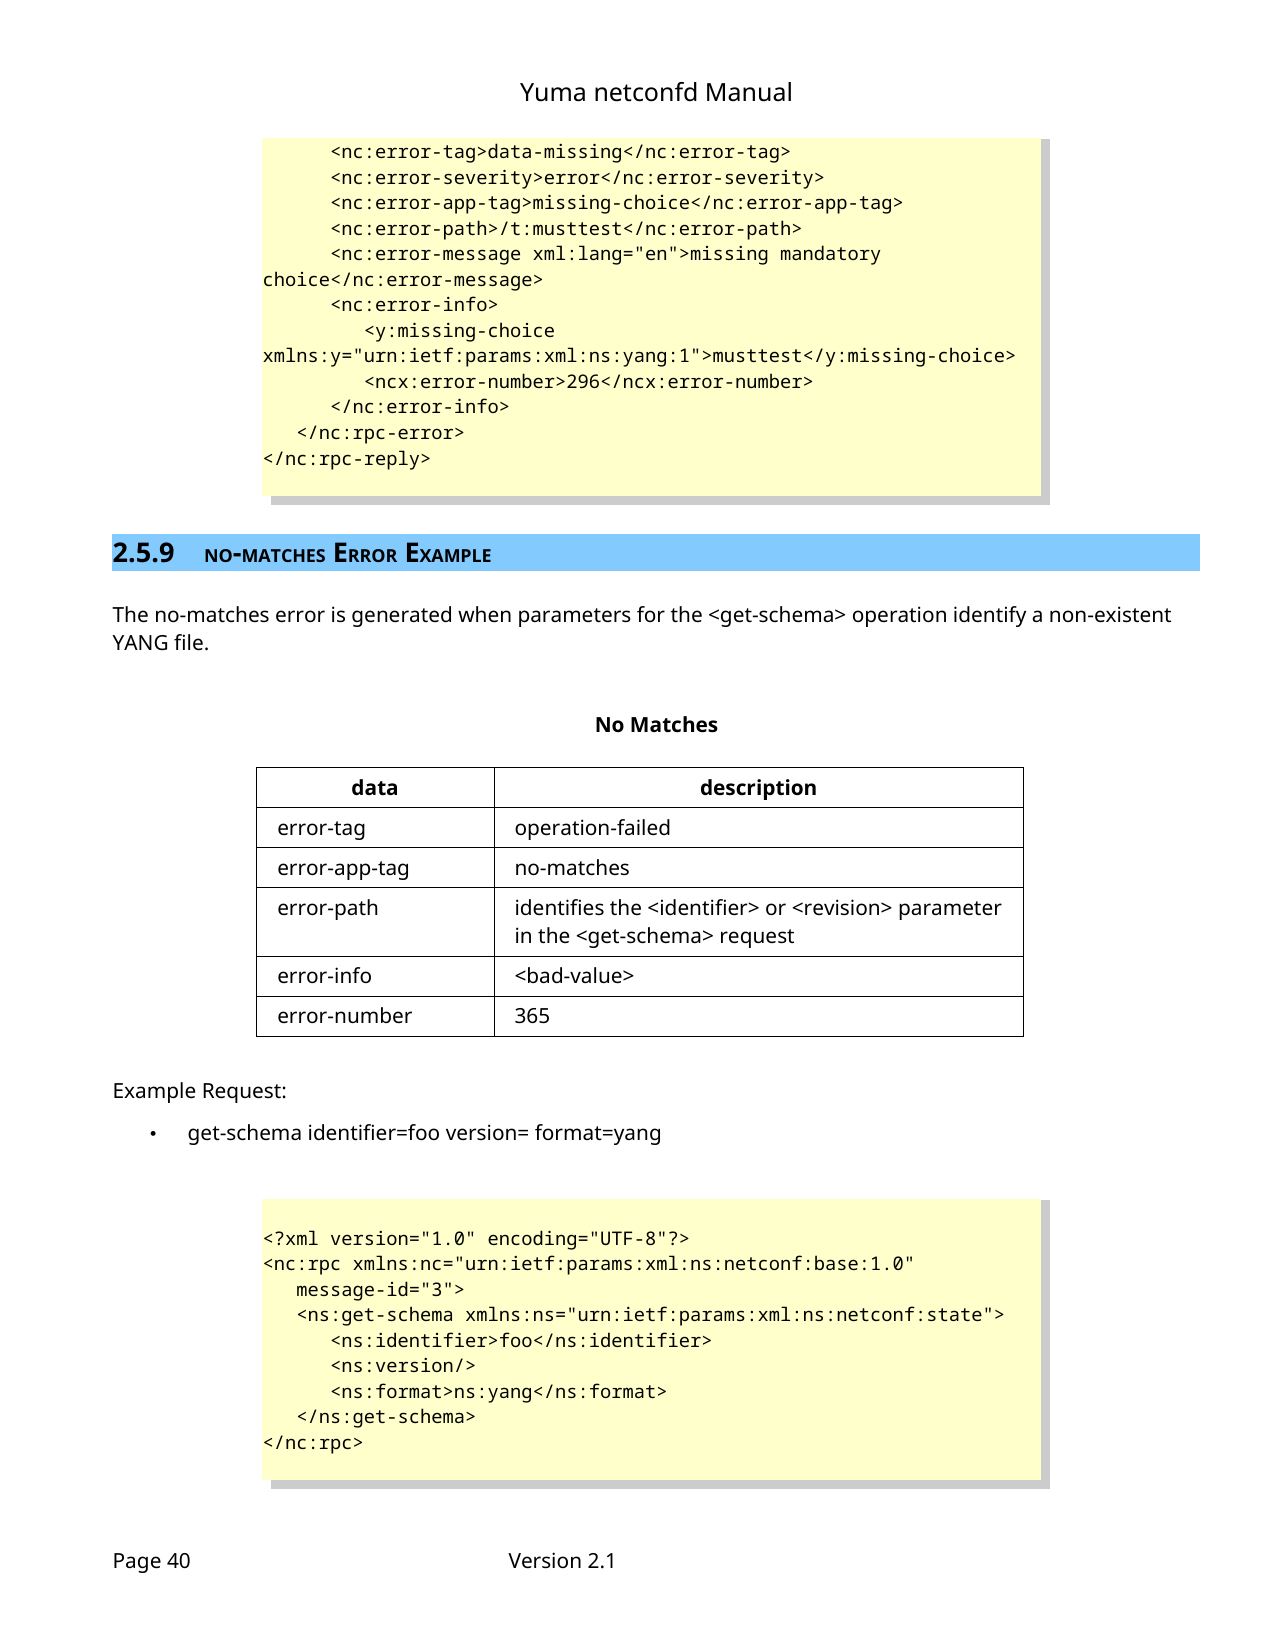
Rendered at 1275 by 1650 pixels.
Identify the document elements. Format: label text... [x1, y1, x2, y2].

text message-id="3"> [262, 1276, 1041, 1302]
table_cell <bad-value> [495, 957, 1023, 996]
list get-schema identifier=foo version= format=yang [150, 1118, 1200, 1146]
text Example Request: [112, 1077, 1200, 1105]
table_cell error-app-tag [257, 848, 494, 887]
text <ns:format>ns:yang</ns:format> [262, 1378, 1041, 1404]
text <nc:error-tag>data-missing</nc:error-tag> [262, 138, 1041, 164]
text <?xml version="1.0" encoding="UTF-8"?> [262, 1225, 1041, 1251]
text The no-matches error is generated when parameters for the <get-schema> operation identify a non-existent YANG file. [112, 600, 1200, 657]
text </nc:rpc-reply> [262, 445, 1041, 470]
table_header description [495, 768, 1023, 807]
text <ns:get-schema xmlns:ns="urn:ietf:params:xml:ns:netconf:state"> [262, 1302, 1041, 1327]
table_cell 365 [495, 997, 1023, 1036]
table_cell operation-failed [495, 808, 1023, 847]
text <nc:error-severity>error</nc:error-severity> [262, 164, 1041, 189]
text </nc:rpc-error> [262, 419, 1041, 445]
text <nc:error-info> [262, 292, 1041, 317]
text <nc:error-message xml:lang="en">missing mandatory choice</nc:error-message> [262, 241, 1041, 292]
table_cell error-tag [257, 808, 494, 847]
text </nc:rpc> [262, 1429, 1041, 1455]
text <ns:version/> [262, 1353, 1041, 1378]
text </nc:error-info> [262, 394, 1041, 419]
table_header data [257, 768, 494, 807]
text <nc:error-app-tag>missing-choice</nc:error-app-tag> [262, 189, 1041, 215]
subtitle no-matches Error Example [112, 534, 1200, 571]
text <ns:identifier>foo</ns:identifier> [262, 1327, 1041, 1353]
text <nc:rpc xmlns:nc="urn:ietf:params:xml:ns:netconf:base:1.0" [262, 1251, 1041, 1276]
table_cell error-number [257, 997, 494, 1036]
text <ncx:error-number>296</ncx:error-number> [262, 368, 1041, 394]
text </ns:get-schema> [262, 1404, 1041, 1429]
table_cell error-info [257, 957, 494, 996]
table_cell identifies the <identifier> or <revision> parameter in the <get-schema> request [495, 888, 1023, 956]
subtitle No Matches [127, 710, 1185, 739]
text <y:missing-choice xmlns:y="urn:ietf:params:xml:ns:yang:1">musttest</y:missing-choice> [262, 317, 1041, 368]
text <nc:error-path>/t:musttest</nc:error-path> [262, 215, 1041, 241]
table_cell no-matches [495, 848, 1023, 887]
table_cell error-path [257, 888, 494, 956]
